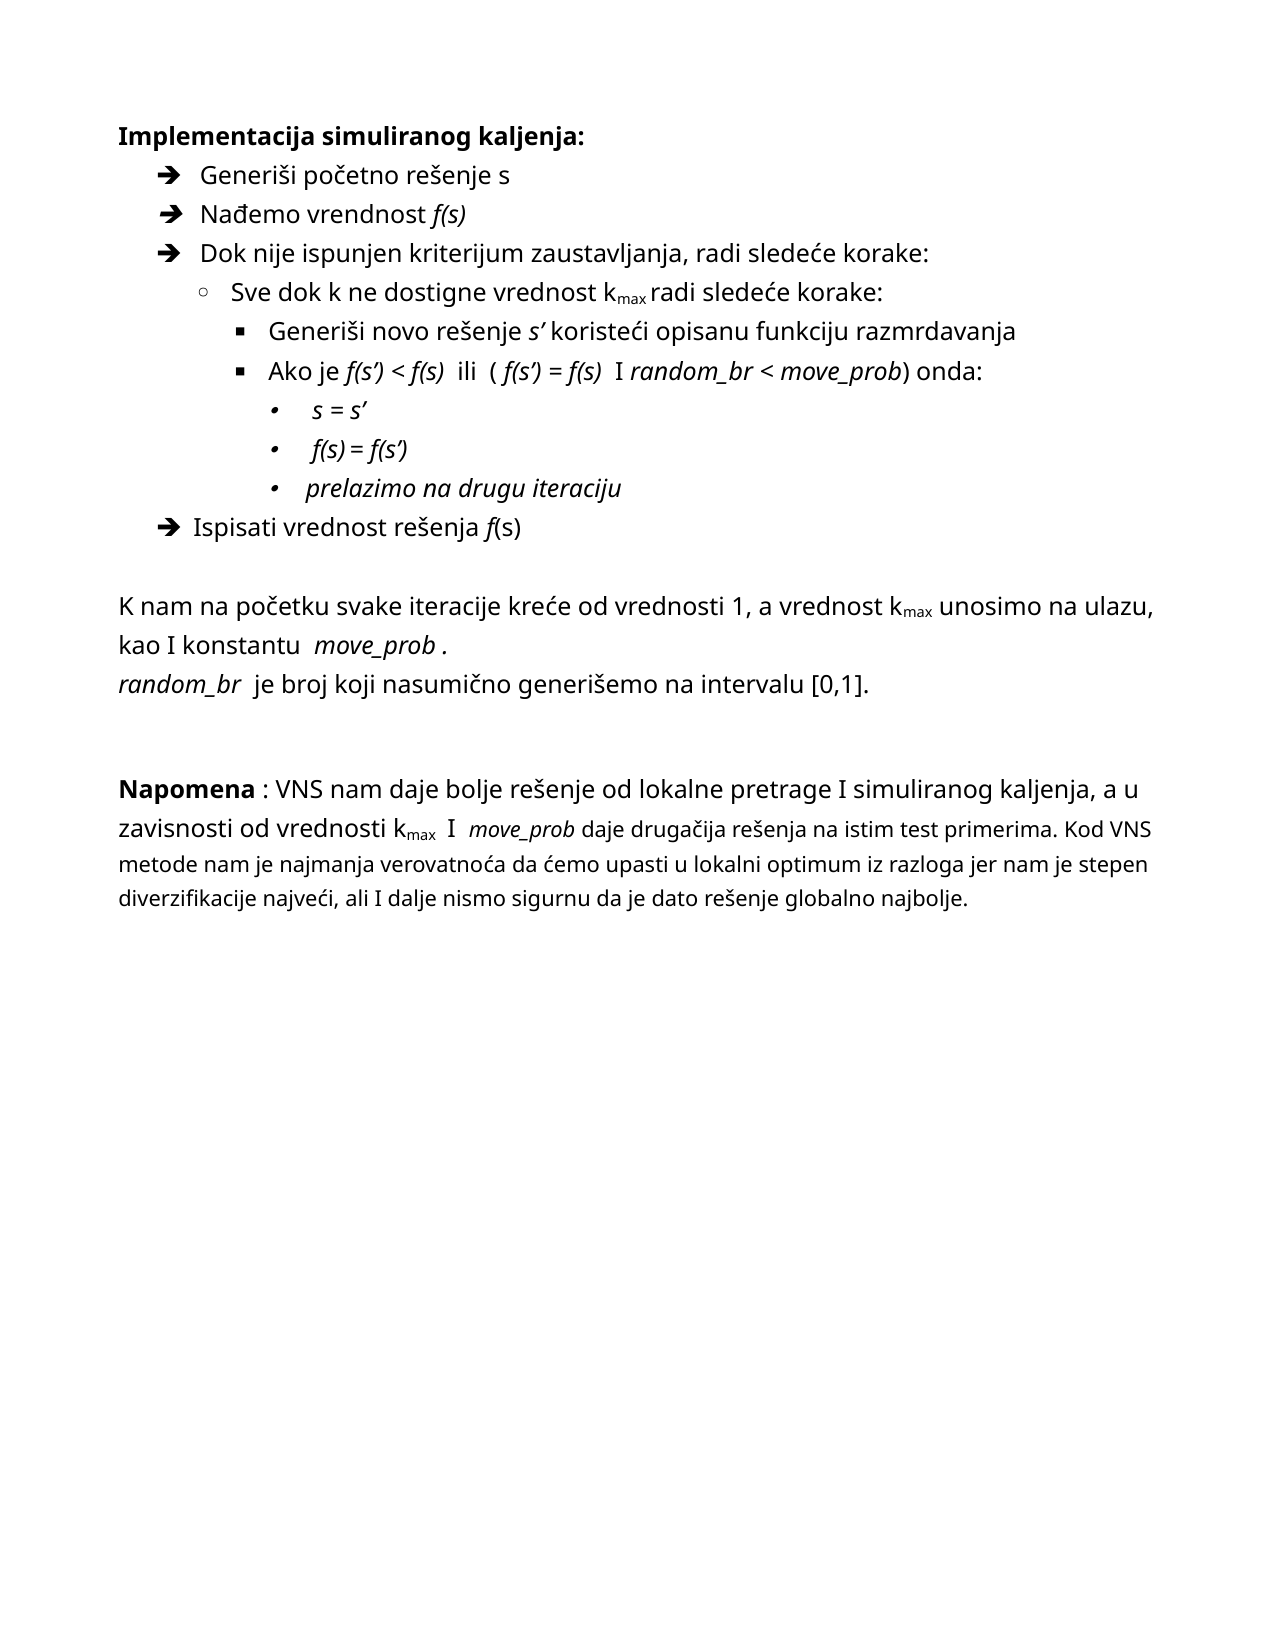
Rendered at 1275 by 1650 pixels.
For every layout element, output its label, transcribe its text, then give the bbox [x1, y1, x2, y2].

list Nađemo vrendnost f(s) [156, 196, 1157, 231]
list Ako je f(s’) < f(s) ili ( f(s’) = f(s) I random_br < move_prob) onda: [231, 353, 1157, 387]
list f(s) = f(s’) [268, 431, 1157, 466]
list Generiši novo rešenje s’ koristeći opisanu funkciju razmrdavanja [231, 314, 1157, 348]
text Napomena : VNS nam daje bolje rešenje od lokalne pretrage I simuliranog kaljenja, a u zavisnosti od vrednosti kmax I move_prob daje drugačija rešenja na istim test primerima. Kod VNS metode nam je najmanja verovatnoća da ćemo upasti u lokalni optimum iz razloga jer nam je stepen diverzifikacije najveći, ali I dalje nismo sigurnu da je dato rešenje globalno najbolje. [118, 772, 1157, 913]
list s = s’ [268, 392, 1157, 426]
text Implementacija simuliranog kaljenja: [118, 118, 1157, 152]
list prelazimo na drugu iteraciju [268, 471, 1157, 505]
list Sve dok k ne dostigne vrednost kmax radi sledeće korake: [193, 275, 1157, 309]
list Dok nije ispunjen kriterijum zaustavljanja, radi sledeće korake: [156, 236, 1157, 270]
text K nam na početku svake iteracije kreće od vrednosti 1, a vrednost kmax unosimo na ulazu, kao I konstantu move_prob . random_br je broj koji nasumično generišemo na intervalu [0,1]. [118, 588, 1157, 701]
list Ispisati vrednost rešenja f(s) [156, 510, 1157, 544]
list Generiši početno rešenje s [156, 157, 1157, 191]
